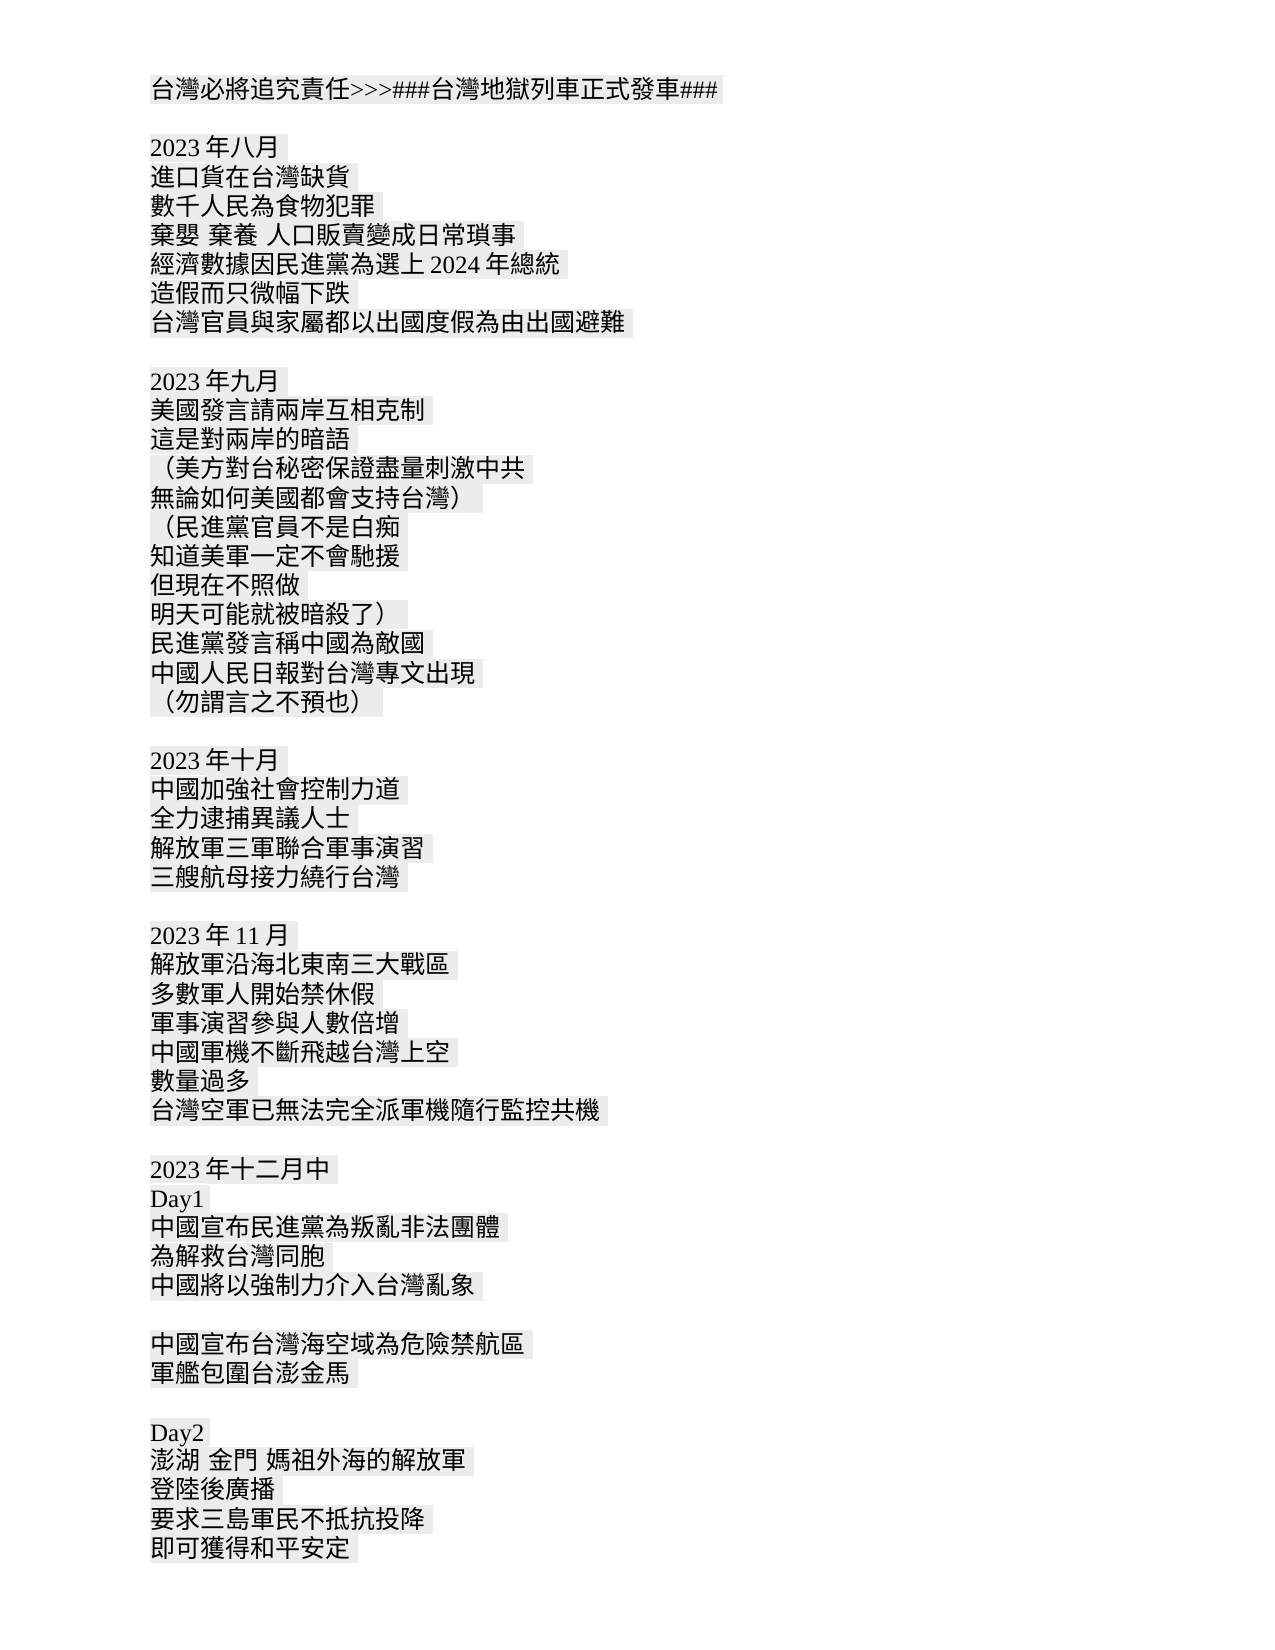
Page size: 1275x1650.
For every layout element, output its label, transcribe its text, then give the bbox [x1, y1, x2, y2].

text 台灣必將追究責任>>>###台灣地獄列車正式發車### 2023年八月 進口貨在台灣缺貨 數千人民為食物犯罪 棄嬰 棄養 人口販賣變成日常瑣事 經濟數據因民進黨為選上2024年總統 造假而只微幅下跌 台灣官員與家屬都以出國度假為由出國避難 2023年九月 美國發言請兩岸互相克制 這是對兩岸的暗語 （美方對台秘密保證盡量刺激中共 無論如何美國都會支持台灣） （民進黨官員不是白痴 知道美軍一定不會馳援 但現在不照做 明天可能就被暗殺了） 民進黨發言稱中國為敵國 中國人民日報對台灣專文出現 （勿謂言之不預也） 2023年十月 中國加強社會控制力道 全力逮捕異議人士 解放軍三軍聯合軍事演習 三艘航母接力繞行台灣 2023年11月 解放軍沿海北東南三大戰區 多數軍人開始禁休假 軍事演習參與人數倍增 中國軍機不斷飛越台灣上空 數量過多 台灣空軍已無法完全派軍機隨行監控共機 2023年十二月中 Day1 中國宣布民進黨為叛亂非法團體 為解救台灣同胞 中國將以強制力介入台灣亂象 中國宣布台灣海空域為危險禁航區 軍艦包圍台澎金馬 Day2 澎湖 金門 媽祖外海的解放軍 登陸後廣播 要求三島軍民不抵抗投降 即可獲得和平安定 [150, 75, 1125, 1563]
